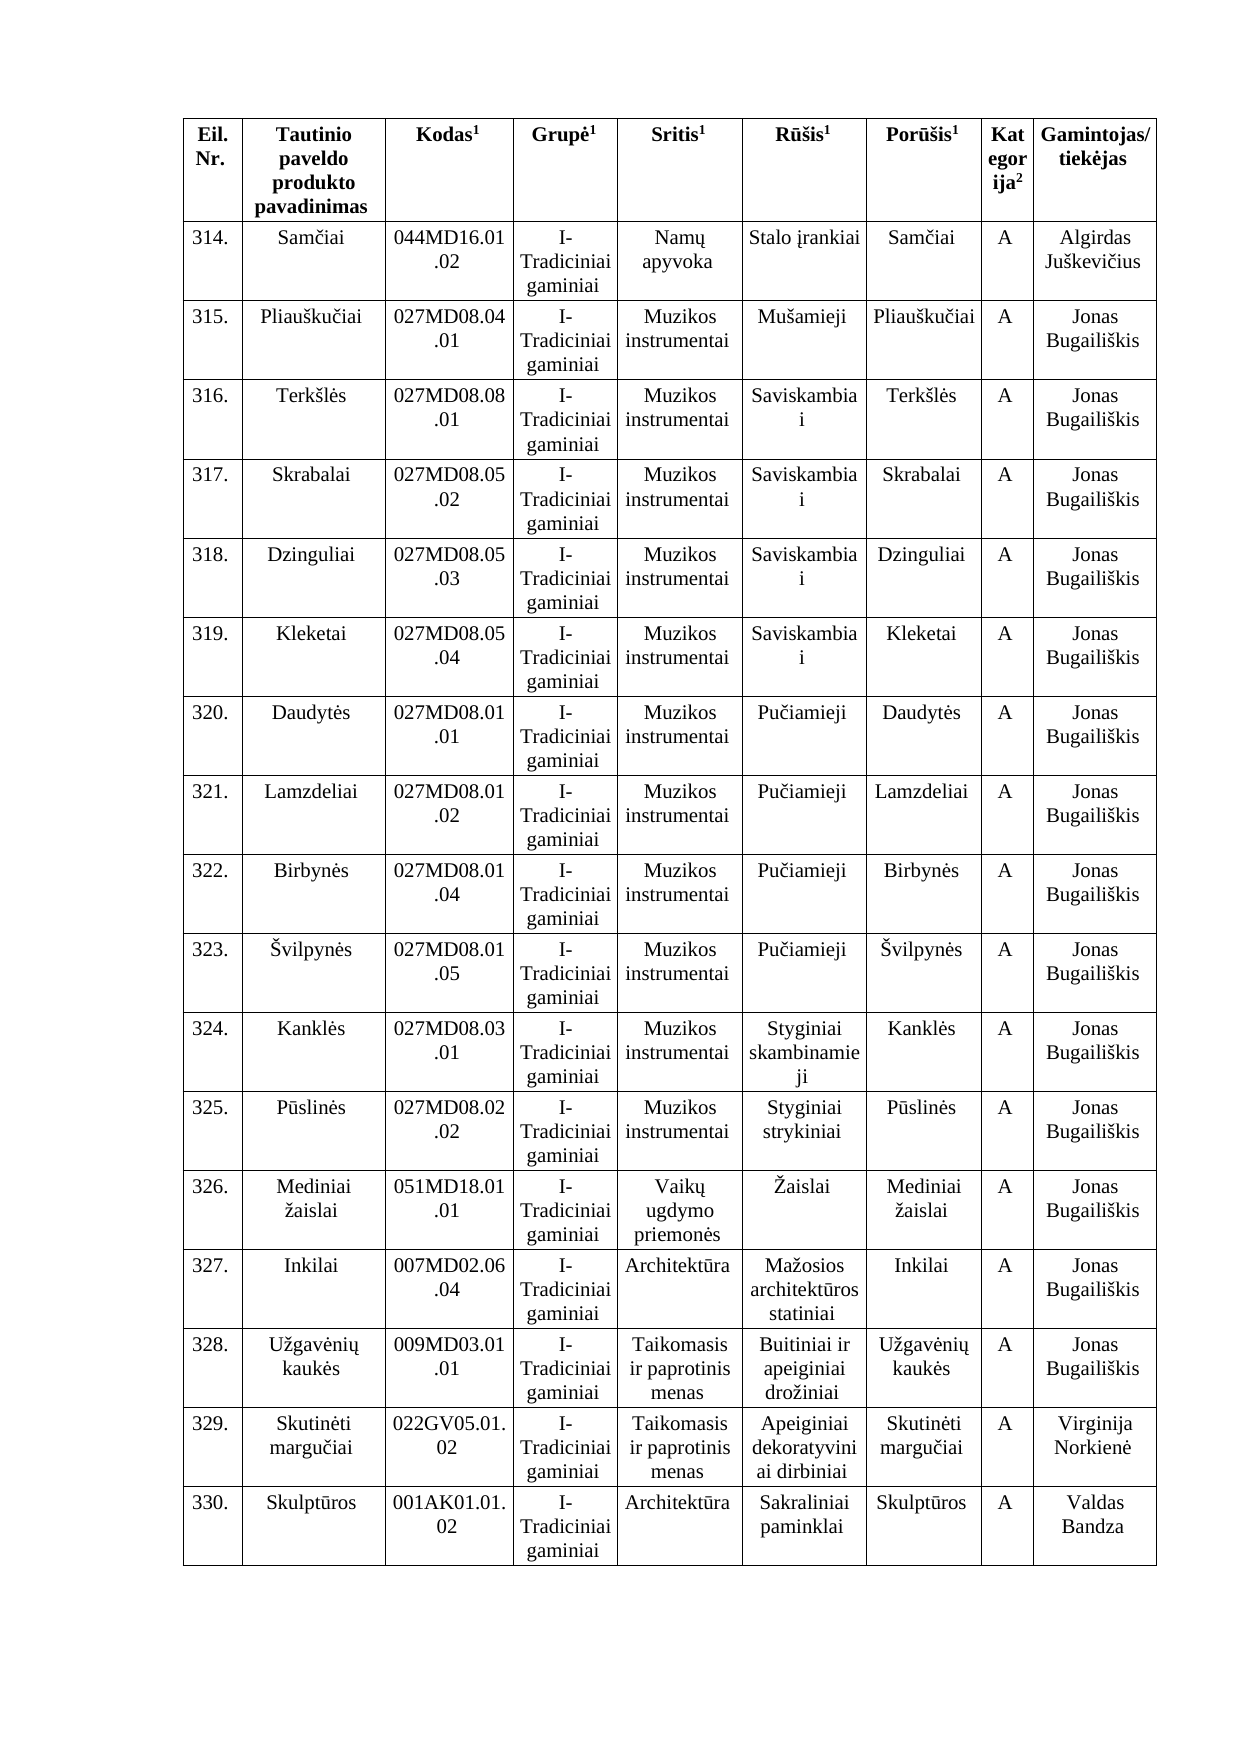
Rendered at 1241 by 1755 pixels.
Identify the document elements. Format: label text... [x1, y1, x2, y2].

table_header Kodas1 [386, 119, 513, 221]
table_cell Muzikos instrumentai [618, 697, 742, 775]
table_header Grupė1 [514, 119, 617, 221]
table_cell Jonas Bugailiškis [1034, 855, 1156, 933]
table_header Sritis1 [618, 119, 742, 221]
table_cell Mediniai žaislai [867, 1171, 981, 1249]
table_header Porūšis1 [867, 119, 981, 221]
table_cell Saviskambiai [743, 539, 866, 617]
table_cell Architektūra [618, 1250, 742, 1328]
table_cell I-Tradiciniai gaminiai [514, 697, 617, 775]
table_cell A [982, 618, 1033, 696]
table_cell Skulptūros [243, 1487, 385, 1565]
table_cell Muzikos instrumentai [618, 1013, 742, 1091]
table_cell Samčiai [243, 222, 385, 300]
table_cell Pučiamieji [743, 855, 866, 933]
table_cell 027MD08.05.04 [386, 618, 513, 696]
table_cell Jonas Bugailiškis [1034, 776, 1156, 854]
table_cell 328. [184, 1329, 242, 1407]
table_cell Mažosios architektūros statiniai [743, 1250, 866, 1328]
table_cell 327. [184, 1250, 242, 1328]
table_cell I-Tradiciniai gaminiai [514, 1250, 617, 1328]
table_cell 001AK01.01.02 [386, 1487, 513, 1565]
table_cell Styginiai skambinamieji [743, 1013, 866, 1091]
table_cell Dzinguliai [867, 539, 981, 617]
table_cell 027MD08.05.02 [386, 460, 513, 537]
table_cell I-Tradiciniai gaminiai [514, 1487, 617, 1565]
table_cell Jonas Bugailiškis [1034, 697, 1156, 775]
table_cell Jonas Bugailiškis [1034, 460, 1156, 537]
table_cell 320. [184, 697, 242, 775]
table_cell A [982, 1171, 1033, 1249]
table_cell Užgavėnių kaukės [243, 1329, 385, 1407]
table_cell I-Tradiciniai gaminiai [514, 539, 617, 617]
table_cell Dzinguliai [243, 539, 385, 617]
table_cell Birbynės [243, 855, 385, 933]
table_cell Terkšlės [243, 380, 385, 458]
table_cell Jonas Bugailiškis [1034, 1171, 1156, 1249]
table_cell Pučiamieji [743, 776, 866, 854]
table_cell 027MD08.01.04 [386, 855, 513, 933]
table_cell 316. [184, 380, 242, 458]
table_cell Saviskambiai [743, 380, 866, 458]
table_cell 330. [184, 1487, 242, 1565]
table_cell A [982, 222, 1033, 300]
table_cell 318. [184, 539, 242, 617]
table_cell Daudytės [243, 697, 385, 775]
table_cell Terkšlės [867, 380, 981, 458]
table_cell A [982, 697, 1033, 775]
table_cell Muzikos instrumentai [618, 1092, 742, 1170]
table_cell 325. [184, 1092, 242, 1170]
table_cell A [982, 855, 1033, 933]
table_cell A [982, 1092, 1033, 1170]
table_cell 317. [184, 460, 242, 537]
table_cell 027MD08.01.01 [386, 697, 513, 775]
table_cell A [982, 1013, 1033, 1091]
table_cell 329. [184, 1408, 242, 1486]
table_cell Pliauškučiai [243, 301, 385, 379]
table_cell Pūslinės [243, 1092, 385, 1170]
table_cell Valdas Bandza [1034, 1487, 1156, 1565]
table_cell Pūslinės [867, 1092, 981, 1170]
table_cell Virginija Norkienė [1034, 1408, 1156, 1486]
table_cell Muzikos instrumentai [618, 618, 742, 696]
table_cell Skulptūros [867, 1487, 981, 1565]
table_cell Saviskambiai [743, 460, 866, 537]
table_cell Styginiai strykiniai [743, 1092, 866, 1170]
table_cell 027MD08.03.01 [386, 1013, 513, 1091]
table_cell Sakraliniai paminklai [743, 1487, 866, 1565]
table_cell Lamzdeliai [867, 776, 981, 854]
table_cell Inkilai [867, 1250, 981, 1328]
table_cell 314. [184, 222, 242, 300]
table_cell I-Tradiciniai gaminiai [514, 1408, 617, 1486]
table_cell Skutinėti margučiai [867, 1408, 981, 1486]
table_cell Švilpynės [867, 934, 981, 1012]
table_cell I-Tradiciniai gaminiai [514, 1329, 617, 1407]
table_cell 027MD08.01.05 [386, 934, 513, 1012]
table_cell Jonas Bugailiškis [1034, 539, 1156, 617]
table_cell A [982, 1250, 1033, 1328]
table_cell 007MD02.06.04 [386, 1250, 513, 1328]
table_cell I-Tradiciniai gaminiai [514, 934, 617, 1012]
table_cell I-Tradiciniai gaminiai [514, 855, 617, 933]
table_cell A [982, 380, 1033, 458]
table_cell Jonas Bugailiškis [1034, 618, 1156, 696]
table_cell Muzikos instrumentai [618, 855, 742, 933]
table_cell A [982, 1329, 1033, 1407]
table_cell I-Tradiciniai gaminiai [514, 380, 617, 458]
table_cell Kanklės [867, 1013, 981, 1091]
table_cell 027MD08.01.02 [386, 776, 513, 854]
table_cell Muzikos instrumentai [618, 539, 742, 617]
table_cell 022GV05.01.02 [386, 1408, 513, 1486]
table_cell 027MD08.04.01 [386, 301, 513, 379]
table_header Eil. Nr. [184, 119, 242, 221]
table_cell Birbynės [867, 855, 981, 933]
table_cell 009MD03.01.01 [386, 1329, 513, 1407]
table_cell Namų apyvoka [618, 222, 742, 300]
table_cell Pučiamieji [743, 697, 866, 775]
table_cell I-Tradiciniai gaminiai [514, 1092, 617, 1170]
table_cell Muzikos instrumentai [618, 776, 742, 854]
table_cell Inkilai [243, 1250, 385, 1328]
table_cell 044MD16.01.02 [386, 222, 513, 300]
table_cell 315. [184, 301, 242, 379]
table_cell Jonas Bugailiškis [1034, 1250, 1156, 1328]
table_cell 051MD18.01.01 [386, 1171, 513, 1249]
table_cell A [982, 776, 1033, 854]
table_cell Pučiamieji [743, 934, 866, 1012]
table_cell Muzikos instrumentai [618, 934, 742, 1012]
table_cell Architektūra [618, 1487, 742, 1565]
table_cell 319. [184, 618, 242, 696]
table_cell Kanklės [243, 1013, 385, 1091]
table_cell Muzikos instrumentai [618, 301, 742, 379]
table_cell Švilpynės [243, 934, 385, 1012]
table_cell A [982, 1487, 1033, 1565]
table_cell Skrabalai [243, 460, 385, 537]
table_cell Buitiniai ir apeiginiai drožiniai [743, 1329, 866, 1407]
table_cell 326. [184, 1171, 242, 1249]
table_cell Pliauškučiai [867, 301, 981, 379]
table_cell Jonas Bugailiškis [1034, 301, 1156, 379]
table_cell Muzikos instrumentai [618, 460, 742, 537]
table_cell 027MD08.02.02 [386, 1092, 513, 1170]
table_header Gamintojas/ tiekėjas [1034, 119, 1156, 221]
table_cell I-Tradiciniai gaminiai [514, 618, 617, 696]
table_cell Taikomasis ir paprotinis menas [618, 1408, 742, 1486]
table_header Kategorija2 [982, 119, 1033, 221]
table_cell A [982, 934, 1033, 1012]
table_cell 027MD08.05.03 [386, 539, 513, 617]
table_cell Mušamieji [743, 301, 866, 379]
table_cell I-Tradiciniai gaminiai [514, 460, 617, 537]
table_cell I-Tradiciniai gaminiai [514, 1013, 617, 1091]
table_cell Užgavėnių kaukės [867, 1329, 981, 1407]
table_cell I-Tradiciniai gaminiai [514, 301, 617, 379]
table_cell A [982, 1408, 1033, 1486]
table_cell Jonas Bugailiškis [1034, 934, 1156, 1012]
table_cell 321. [184, 776, 242, 854]
table_cell I-Tradiciniai gaminiai [514, 1171, 617, 1249]
table_cell Vaikų ugdymo priemonės [618, 1171, 742, 1249]
table_cell Samčiai [867, 222, 981, 300]
table_cell I-Tradiciniai gaminiai [514, 222, 617, 300]
table_cell Taikomasis ir paprotinis menas [618, 1329, 742, 1407]
table_header Tautinio paveldo produkto pavadinimas [243, 119, 385, 221]
table_cell Stalo įrankiai [743, 222, 866, 300]
table_cell A [982, 301, 1033, 379]
table_cell Daudytės [867, 697, 981, 775]
table_cell Apeiginiai dekoratyviniai dirbiniai [743, 1408, 866, 1486]
table_header Rūšis1 [743, 119, 866, 221]
table_cell Skrabalai [867, 460, 981, 537]
table_cell I-Tradiciniai gaminiai [514, 776, 617, 854]
table_cell Kleketai [243, 618, 385, 696]
table_cell A [982, 539, 1033, 617]
table_cell Jonas Bugailiškis [1034, 1092, 1156, 1170]
table_cell 322. [184, 855, 242, 933]
table_cell Jonas Bugailiškis [1034, 1329, 1156, 1407]
table_cell Jonas Bugailiškis [1034, 380, 1156, 458]
table_cell Jonas Bugailiškis [1034, 1013, 1156, 1091]
table_cell Lamzdeliai [243, 776, 385, 854]
table_cell Mediniai žaislai [243, 1171, 385, 1249]
table_cell Saviskambiai [743, 618, 866, 696]
table_cell 324. [184, 1013, 242, 1091]
table_cell Algirdas Juškevičius [1034, 222, 1156, 300]
table_cell 323. [184, 934, 242, 1012]
table_cell Žaislai [743, 1171, 866, 1249]
table_cell A [982, 460, 1033, 537]
table_cell Kleketai [867, 618, 981, 696]
table_cell Skutinėti margučiai [243, 1408, 385, 1486]
table_cell Muzikos instrumentai [618, 380, 742, 458]
table_cell 027MD08.08.01 [386, 380, 513, 458]
